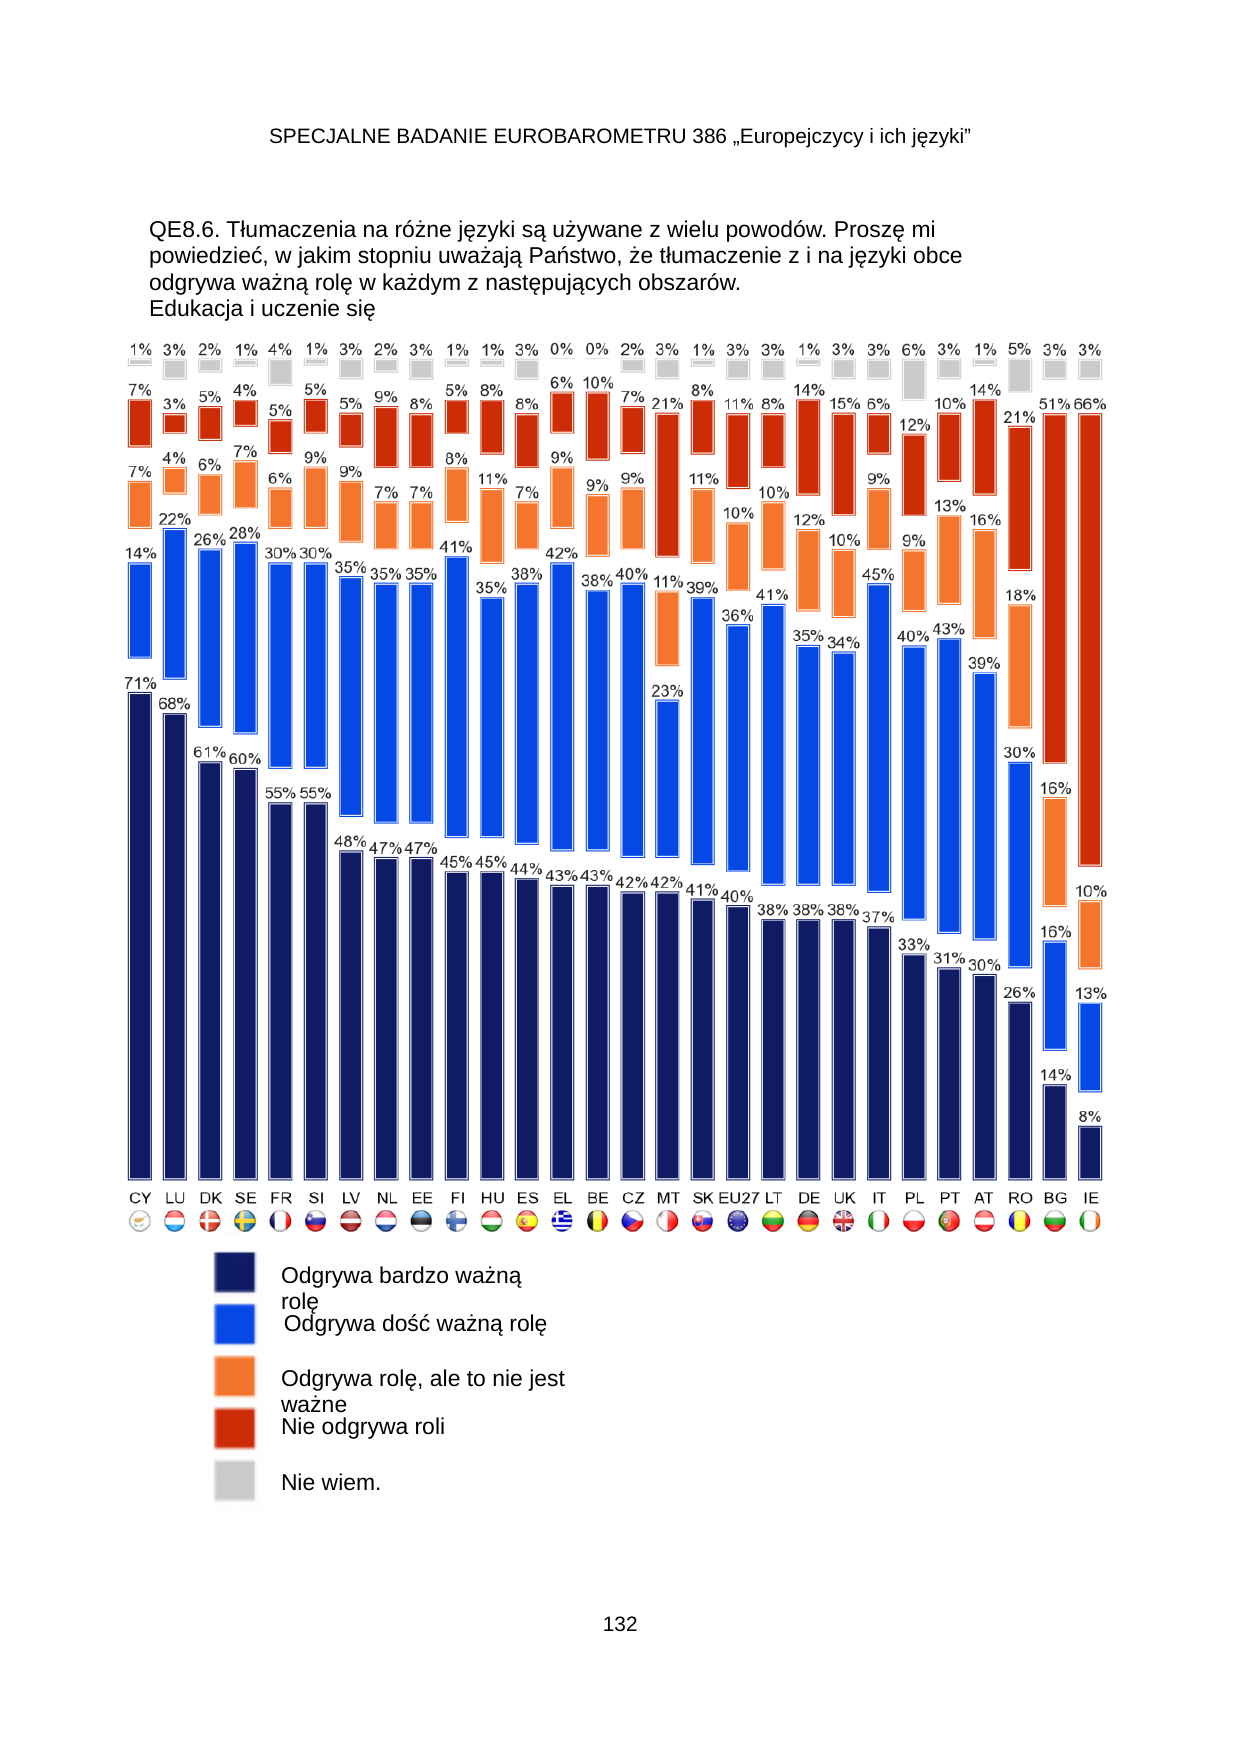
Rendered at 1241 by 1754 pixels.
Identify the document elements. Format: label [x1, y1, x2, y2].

picture [118, 334, 1124, 1516]
